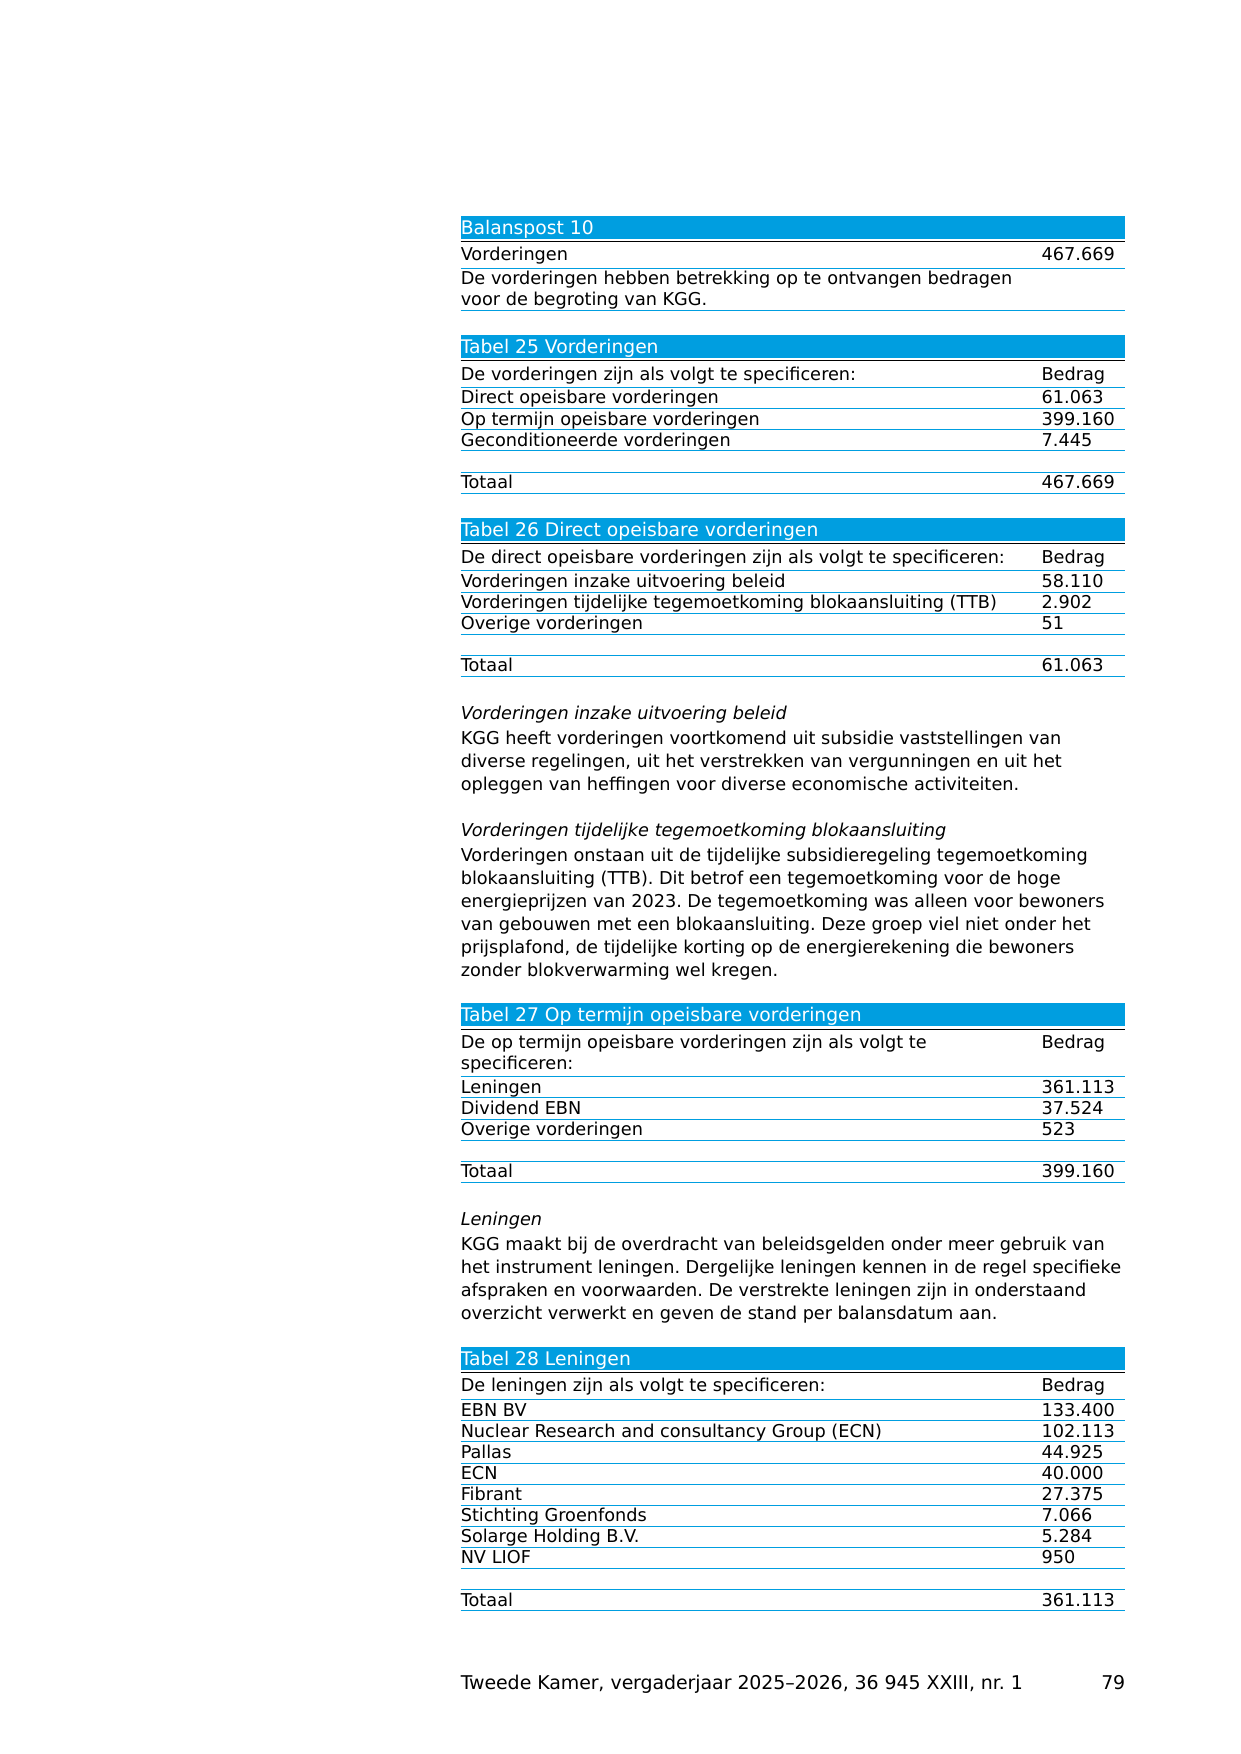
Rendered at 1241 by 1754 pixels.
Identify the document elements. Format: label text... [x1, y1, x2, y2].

table_cell 2.902 [1039, 593, 1125, 612]
table_cell De direct opeisbare vorderingen zijn als volgt te specificeren: [461, 544, 1038, 570]
table_cell [461, 451, 1038, 472]
table_cell Vorderingen [461, 242, 1038, 268]
table_cell 950 [1039, 1548, 1125, 1568]
table_cell 467.669 [1039, 242, 1125, 268]
text Vorderingen tijdelijke tegemoetkoming blokaansluiting [461, 818, 1125, 841]
table_cell [1039, 635, 1125, 655]
table_cell 467.669 [1039, 473, 1125, 493]
table_cell NV LIOF [461, 1548, 1038, 1568]
table_cell 7.066 [1039, 1506, 1125, 1526]
table_cell [461, 1141, 1038, 1161]
table_cell 40.000 [1039, 1464, 1125, 1483]
table_cell 133.400 [1039, 1400, 1125, 1420]
table_cell Direct opeisbare vorderingen [461, 388, 1038, 408]
table_cell [1039, 1141, 1125, 1161]
table_cell [461, 1569, 1038, 1589]
text KGG maakt bij de overdracht van beleidsgelden onder meer gebruik van het instrument leningen. Dergelijke leningen kennen in de regel specifieke afspraken en voorwaarden. De verstrekte leningen zijn in onderstaand overzicht verwerkt en geven de stand per balansdatum aan. [461, 1232, 1125, 1324]
table_cell 51 [1039, 614, 1125, 634]
table_cell Vorderingen inzake uitvoering beleid [461, 571, 1038, 591]
table_cell 361.113 [1039, 1077, 1125, 1097]
table_cell 37.524 [1039, 1098, 1125, 1118]
table_cell Bedrag [1039, 1373, 1125, 1399]
table_cell [1039, 1569, 1125, 1589]
table_cell Overige vorderingen [461, 1120, 1038, 1139]
table_cell [1039, 269, 1125, 309]
table_cell 7.445 [1039, 430, 1125, 450]
table_cell Totaal [461, 1590, 1038, 1610]
table_cell 399.160 [1039, 1162, 1125, 1182]
table_cell 102.113 [1039, 1421, 1125, 1441]
text KGG heeft vorderingen voortkomend uit subsidie vaststellingen van diverse regelingen, uit het verstrekken van vergunningen en uit het opleggen van heffingen voor diverse economische activiteiten. [461, 726, 1125, 795]
table_cell 523 [1039, 1120, 1125, 1139]
table_cell Leningen [461, 1077, 1038, 1097]
table_cell De leningen zijn als volgt te specificeren: [461, 1373, 1038, 1399]
table_cell De vorderingen zijn als volgt te specificeren: [461, 361, 1038, 387]
text Leningen [461, 1207, 1125, 1230]
table_cell Overige vorderingen [461, 614, 1038, 634]
table_cell Totaal [461, 473, 1038, 493]
table_cell Dividend EBN [461, 1098, 1038, 1118]
table_cell Vorderingen tijdelijke tegemoetkoming blokaansluiting (TTB) [461, 593, 1038, 612]
text Vorderingen onstaan uit de tijdelijke subsidieregeling tegemoetkoming blokaansluiting (TTB). Dit betrof een tegemoetkoming voor de hoge energieprijzen van 2023. De tegemoetkoming was alleen voor bewoners van gebouwen met een blokaansluiting. Deze groep viel niet onder het prijsplafond, de tijdelijke korting op de energierekening die bewoners zonder blokverwarming wel kregen. [461, 843, 1125, 981]
table_cell 361.113 [1039, 1590, 1125, 1610]
table_cell 399.160 [1039, 409, 1125, 429]
table_cell Stichting Groenfonds [461, 1506, 1038, 1526]
table_cell 5.284 [1039, 1527, 1125, 1547]
table_cell Bedrag [1039, 1030, 1125, 1076]
table_cell De vorderingen hebben betrekking op te ontvangen bedragen voor de begroting van KGG. [461, 269, 1038, 309]
table_cell Totaal [461, 656, 1038, 676]
table_cell 61.063 [1039, 656, 1125, 676]
table_cell [461, 635, 1038, 655]
table_cell Bedrag [1039, 361, 1125, 387]
table_cell Solarge Holding B.V. [461, 1527, 1038, 1547]
table_cell Pallas [461, 1442, 1038, 1462]
table_cell Totaal [461, 1162, 1038, 1182]
table_cell ECN [461, 1464, 1038, 1483]
table_cell 61.063 [1039, 388, 1125, 408]
table_cell Bedrag [1039, 544, 1125, 570]
table_cell 27.375 [1039, 1485, 1125, 1505]
table_cell [1039, 451, 1125, 472]
table_cell De op termijn opeisbare vorderingen zijn als volgt te specificeren: [461, 1030, 1038, 1076]
table_cell Fibrant [461, 1485, 1038, 1505]
table_cell EBN BV [461, 1400, 1038, 1420]
table_cell 58.110 [1039, 571, 1125, 591]
table_cell Op termijn opeisbare vorderingen [461, 409, 1038, 429]
table_cell Geconditioneerde vorderingen [461, 430, 1038, 450]
table_cell 44.925 [1039, 1442, 1125, 1462]
table_cell Nuclear Research and consultancy Group (ECN) [461, 1421, 1038, 1441]
text Vorderingen inzake uitvoering beleid [461, 701, 1125, 724]
